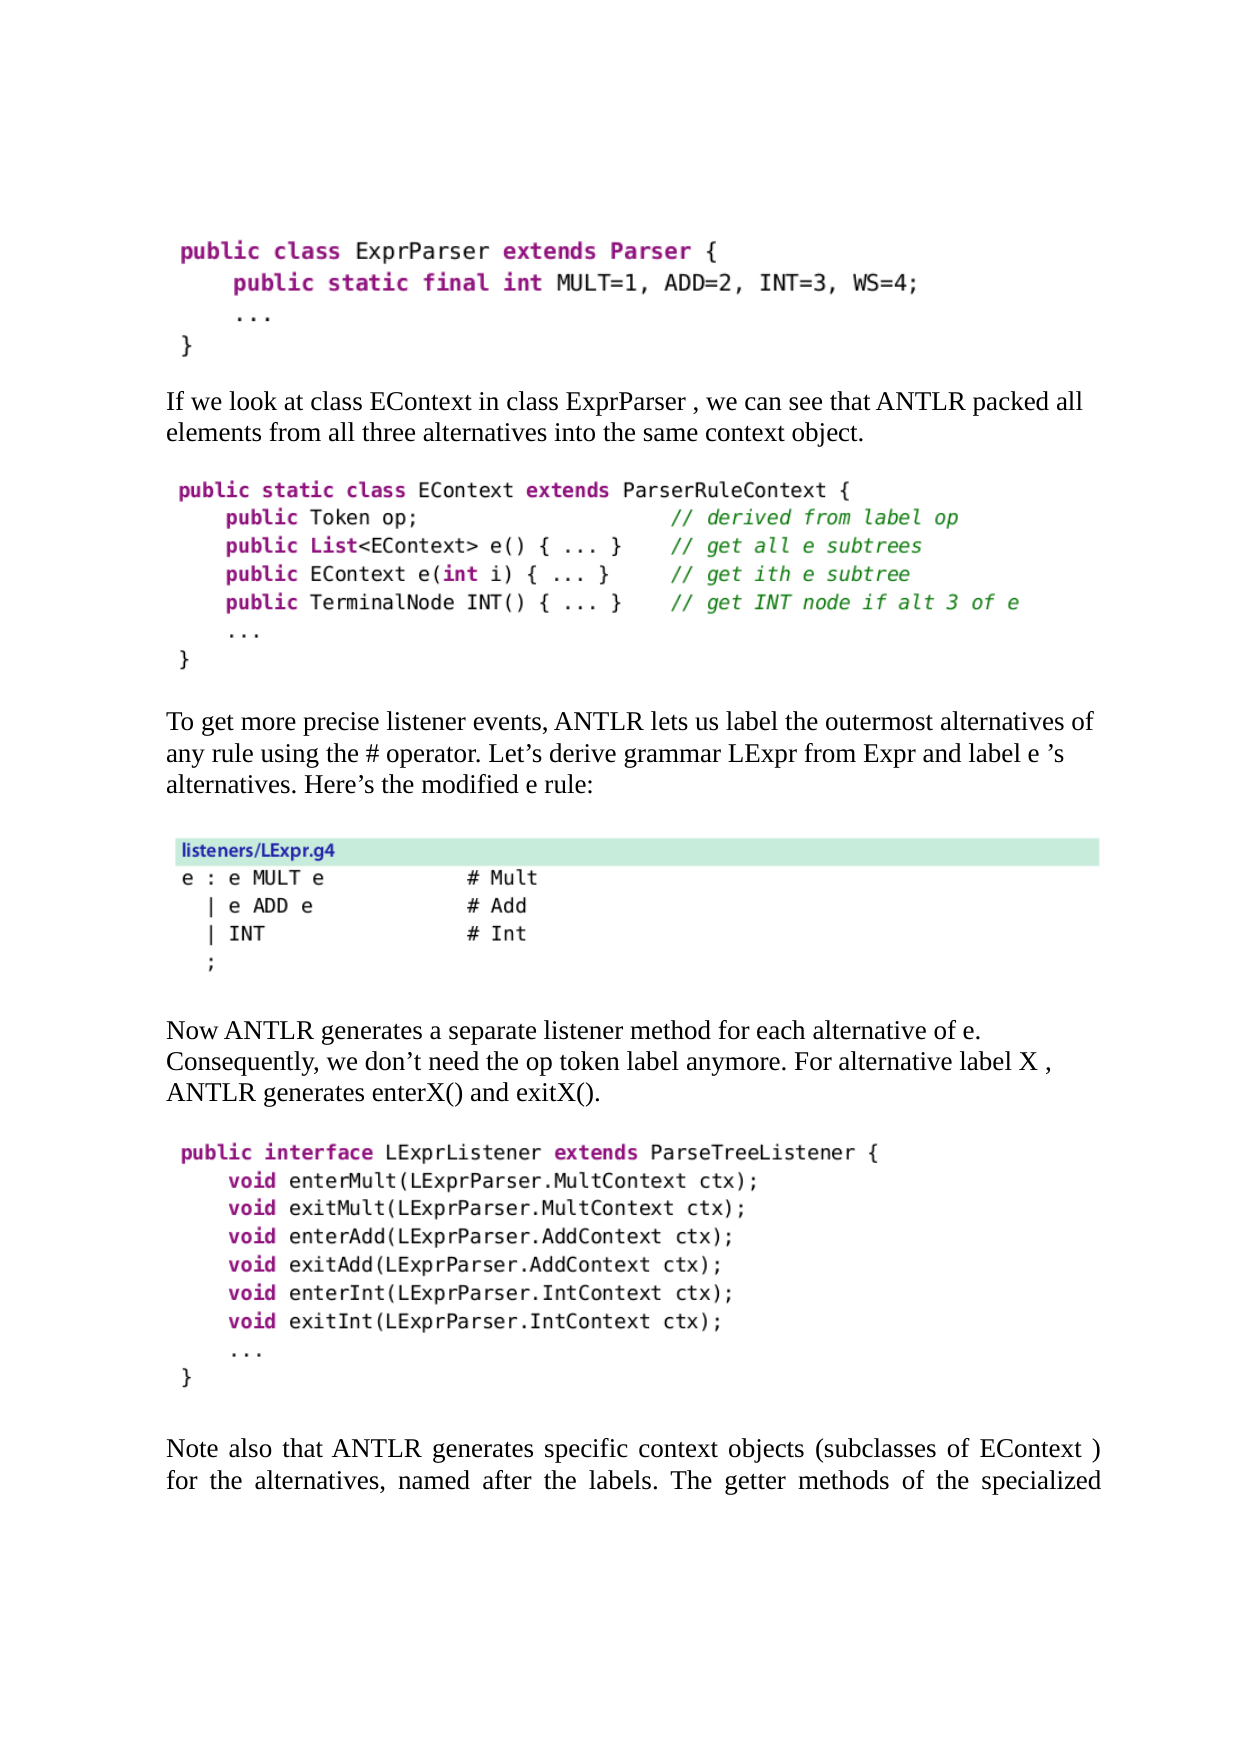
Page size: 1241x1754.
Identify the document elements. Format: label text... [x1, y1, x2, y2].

text To get more precise listener events, ANTLR lets us label the outermost alternatives of any rule using the # operator. Let’s derive grammar LExpr from Expr and label e ’s alternatives. Here’s the modified e rule: [166, 706, 1103, 799]
picture [175, 478, 1112, 675]
text Now ANTLR generates a separate listener method for each alternative of e. Consequently, we don’t need the op token label anymore. For alternative label X , ANTLR generates enterX() and exitX(). [166, 1014, 1103, 1107]
picture [175, 1138, 1112, 1402]
text Note also that ANTLR generates specific context objects (subclasses of EContext ) for the alternatives, named after the labels. The getter methods of the specialized [166, 1433, 1103, 1495]
text If we look at class EContext in class ExprParser , we can see that ANTLR packed all elements from all three alternatives into the same context object. [166, 386, 1103, 448]
picture [175, 830, 1112, 983]
picture [175, 226, 1112, 386]
